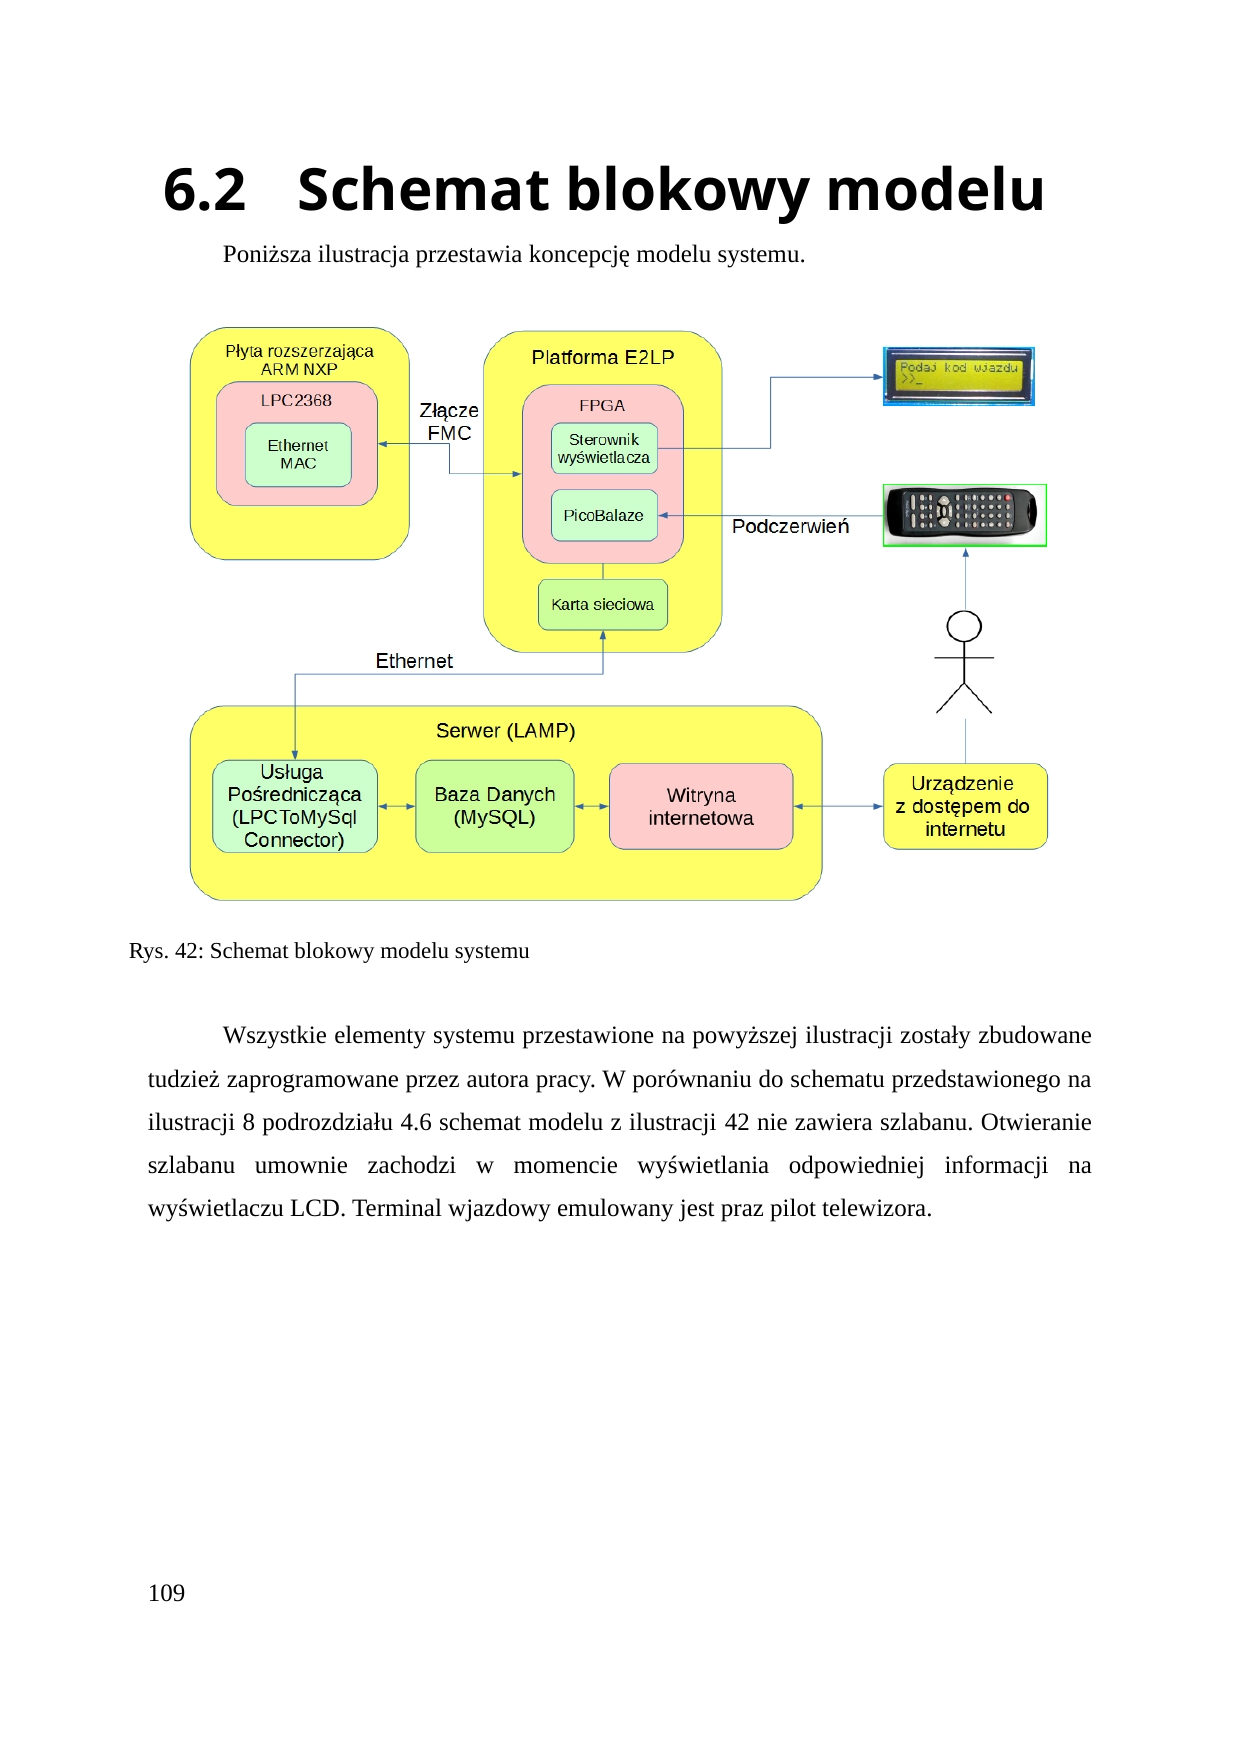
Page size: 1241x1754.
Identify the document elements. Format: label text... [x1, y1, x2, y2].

picture [141, 295, 1099, 937]
text Wszystkie elementy systemu przestawione na powyższej ilustracji zostały zbudowane tudzież zaprogramowane przez autora pracy. W porównaniu do schematu przedstawionego na ilustracji 8 podrozdziału 4.6 schemat modelu z ilustracji 42 nie zawiera szlabanu. Otwieranie szlabanu umownie zachodzi w momencie wyświetlania odpowiedniej informacji na wyświetlaczu LCD. Terminal wjazdowy emulowany jest praz pilot telewizora. [148, 1021, 1093, 1222]
text Rys. 42: Schemat blokowy modelu systemu [128, 937, 1112, 963]
subtitle Schemat blokowy modelu [148, 148, 1093, 227]
text Poniższa ilustracja przestawia koncepcję modelu systemu. [148, 239, 1093, 268]
